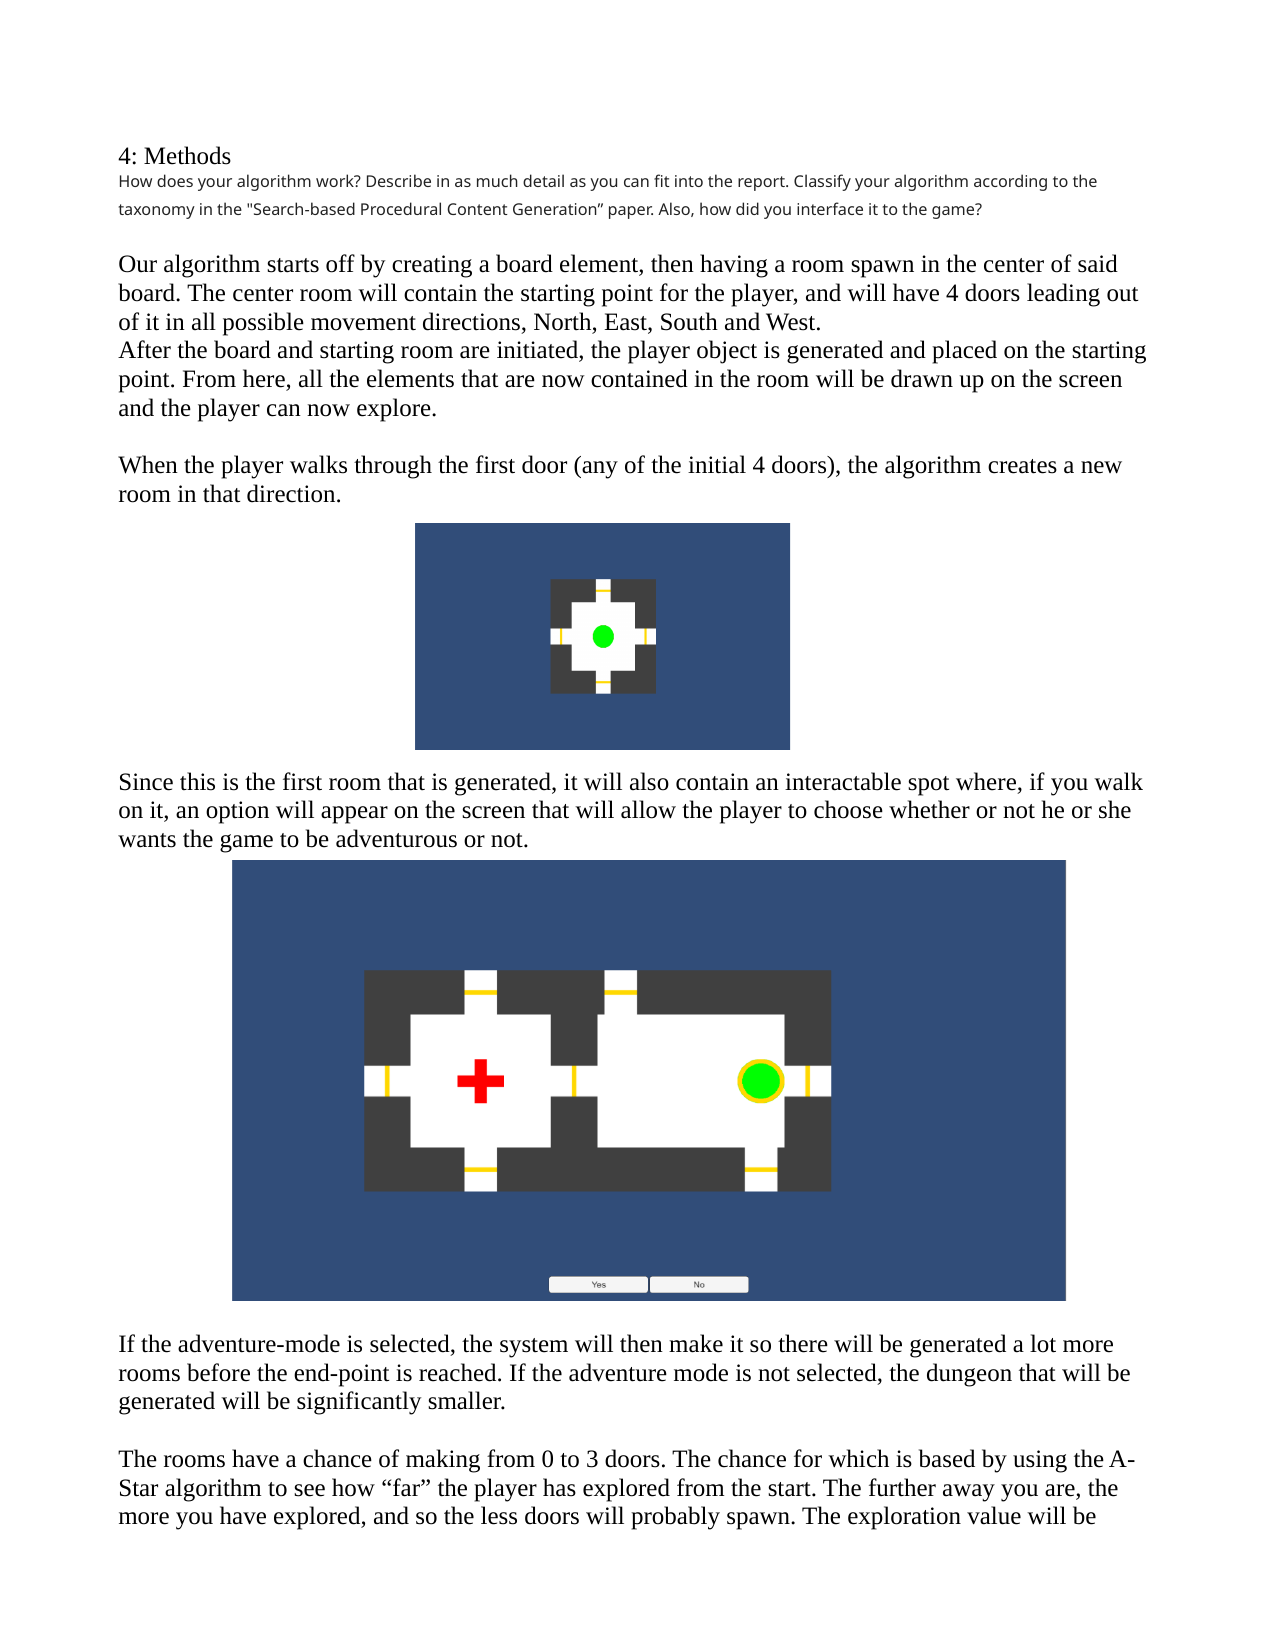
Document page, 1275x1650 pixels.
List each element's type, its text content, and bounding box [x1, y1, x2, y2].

text After the board and starting room are initiated, the player object is generated and placed on the starting point. From here, all the elements that are now contained in the room will be drawn up on the screen and the player can now explore. [118, 336, 1157, 422]
text 4: Methods [118, 141, 1157, 169]
text Since this is the first room that is generated, it will also contain an interactable spot where, if you walk on it, an option will appear on the screen that will allow the player to choose whether or not he or she wants the game to be adventurous or not. [118, 767, 1157, 853]
text If the adventure-mode is selected, the system will then make it so there will be generated a lot more rooms before the end-point is reached. If the adventure mode is not selected, the dungeon that will be generated will be significantly smaller. [118, 1329, 1157, 1415]
picture [232, 860, 1067, 1301]
text Our algorithm starts off by creating a board element, then having a room spawn in the center of said board. The center room will contain the starting point for the player, and will have 4 doors leading out of it in all possible movement directions, North, East, South and West. [118, 249, 1157, 336]
text How does your algorithm work? Describe in as much detail as you can fit into the report. Classify your algorithm according to the taxonomy in the "Search-based Procedural Content Generation” paper. Also, how did you interface it to the game? [118, 169, 1157, 221]
picture [415, 523, 791, 750]
text The rooms have a chance of making from 0 to 3 doors. The chance for which is based by using the A-Star algorithm to see how “far” the player has explored from the start. The further away you are, the more you have explored, and so the less doors will probably spawn. The exploration value will be [118, 1444, 1157, 1530]
text When the player walks through the first door (any of the initial 4 doors), the algorithm creates a new room in that direction. [118, 451, 1157, 508]
